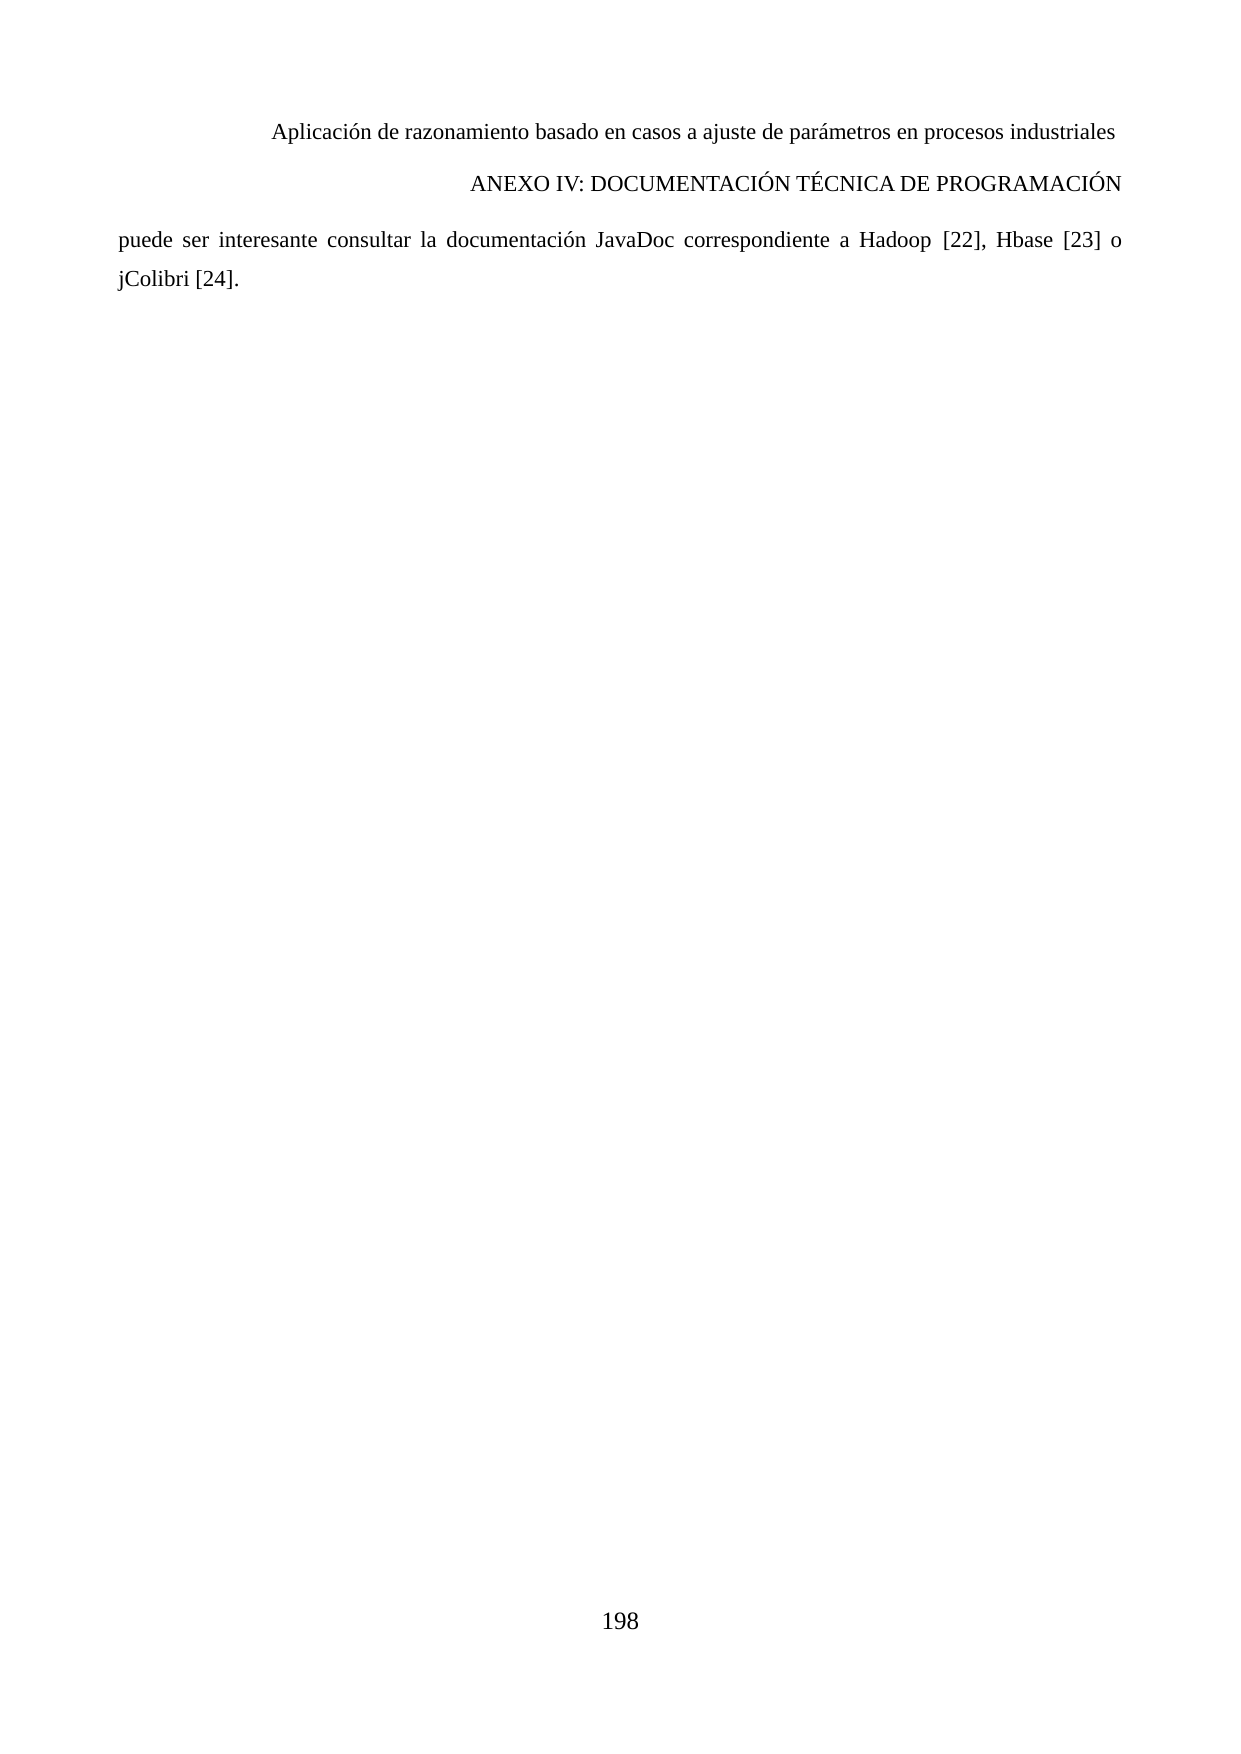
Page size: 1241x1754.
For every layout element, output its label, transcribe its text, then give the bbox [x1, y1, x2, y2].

text puede ser interesante consultar la documentación JavaDoc correspondiente a Hadoop [22], Hbase [23] o jColibri [24]. [118, 226, 1122, 292]
